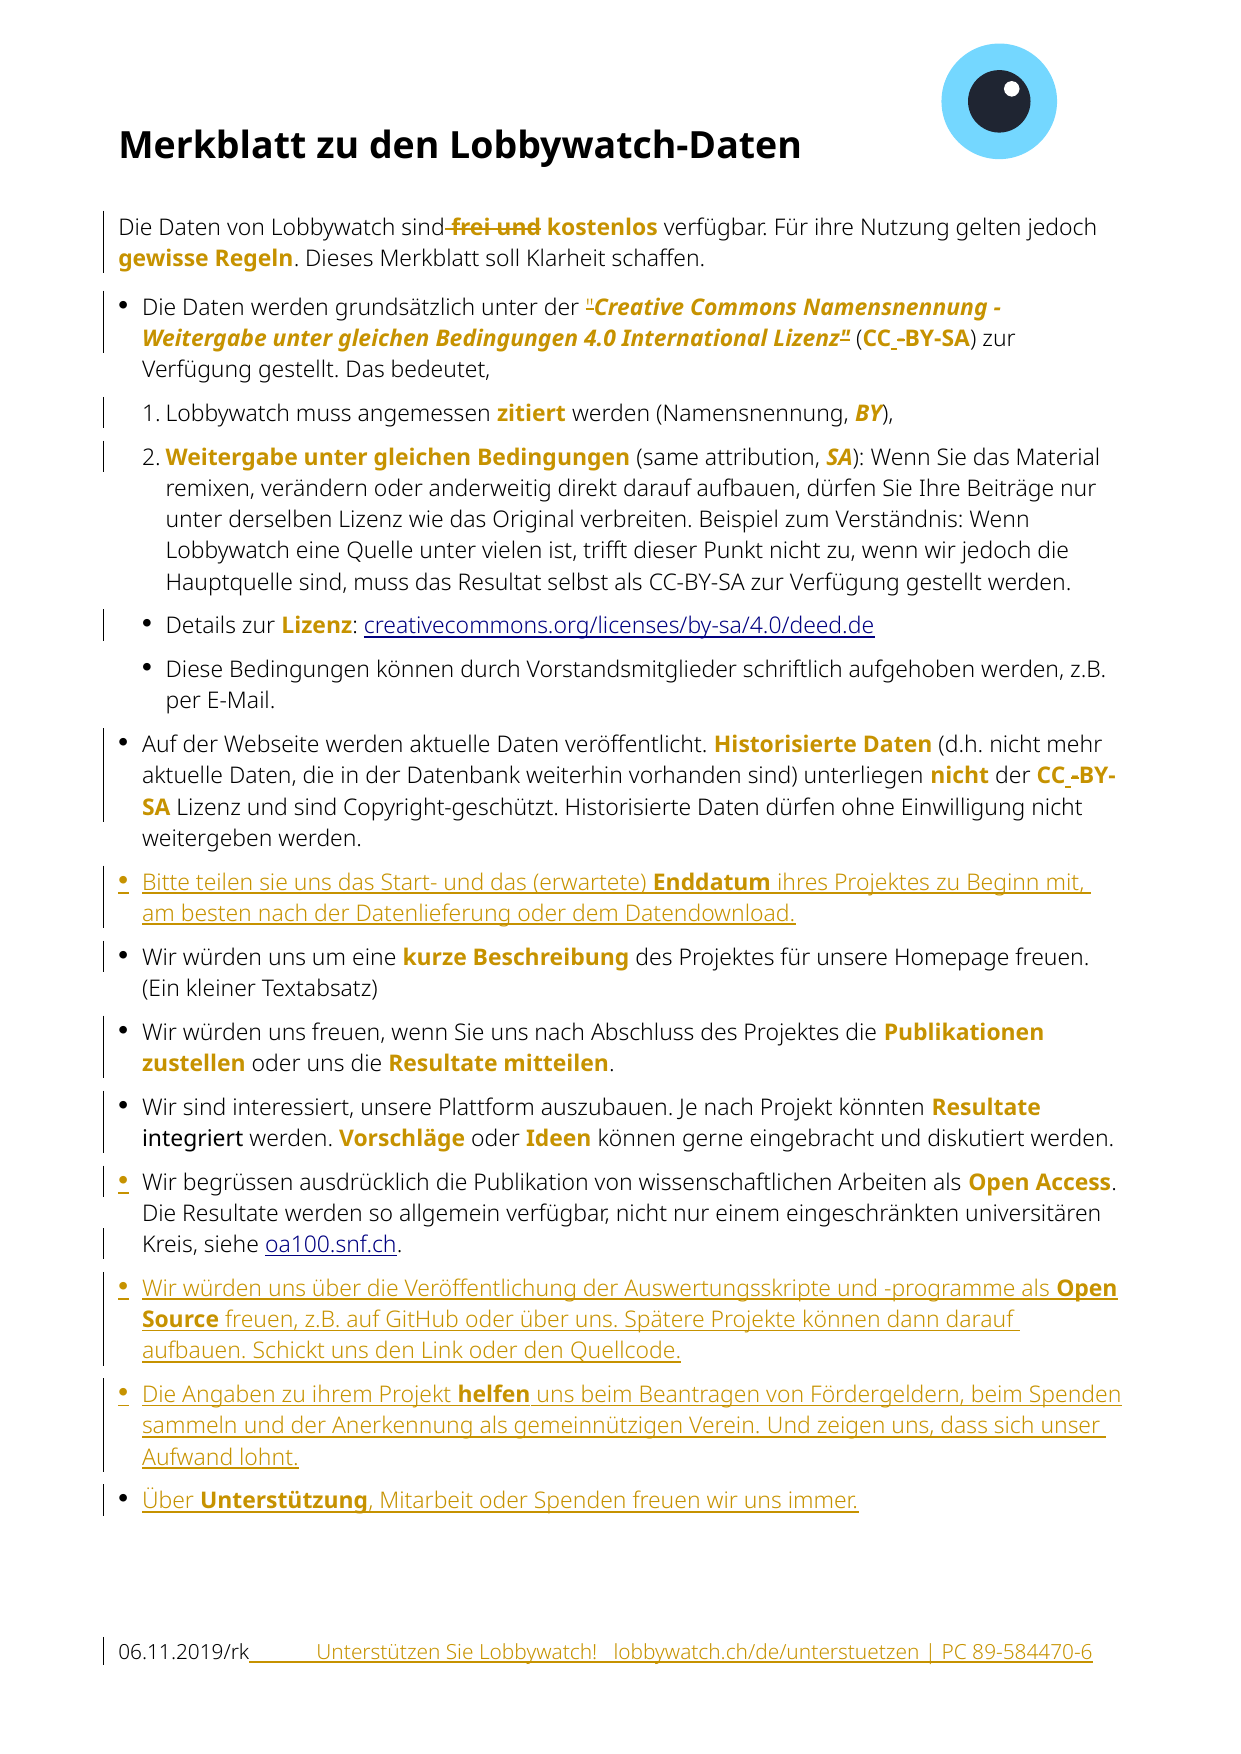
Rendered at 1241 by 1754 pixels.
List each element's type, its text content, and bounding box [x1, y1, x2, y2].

list Weitergabe unter gleichen Bedingungen (same attribution, SA): Wenn Sie das Material remixen, verändern oder anderweitig direkt darauf aufbauen, dürfen Sie Ihre Beiträge nur unter derselben Lizenz wie das Original verbreiten. Beispiel zum Verständnis: Wenn Lobbywatch eine Quelle unter vielen ist, trifft dieser Punkt nicht zu, wenn wir jedoch die Hauptquelle sind, muss das Resultat selbst als CC-BY-SA zur Verfügung gestellt werden. [142, 441, 1122, 597]
list Über Unterstützung, Mitarbeit oder Spenden freuen wir uns immer. [118, 1484, 1122, 1516]
title Merkblatt zu den Lobbywatch-Daten [118, 118, 1122, 169]
list Wir würden uns freuen, wenn Sie uns nach Abschluss des Projektes die Publikationen zustellen oder uns die Resultate mitteilen. [118, 1016, 1122, 1078]
text Die Daten von Lobbywatch sind kostenlos verfügbar. Für ihre Nutzung gelten jedoch gewisse Regeln. Dieses Merkblatt soll Klarheit schaffen. [118, 211, 1122, 273]
list Wir begrüssen ausdrücklich die Publikation von wissenschaftlichen Arbeiten als Open Access. Die Resultate werden so allgemein verfügbar, nicht nur einem eingeschränkten universitären Kreis, siehe oa100.snf.ch. [118, 1166, 1122, 1259]
list Wir sind interessiert, unsere Plattform auszubauen. Je nach Projekt könnten Resultate integriert werden. Vorschläge oder Ideen können gerne eingebracht und diskutiert werden. [118, 1091, 1122, 1153]
list Diese Bedingungen können durch Vorstandsmitglieder schriftlich aufgehoben werden, z.B. per E-Mail. [142, 653, 1122, 716]
list Die Angaben zu ihrem Projekt helfen uns beim Beantragen von Fördergeldern, beim Spenden sammeln und der Anerkennung als gemeinnützigen Verein. Und zeigen uns, dass sich unser Aufwand lohnt. [118, 1378, 1122, 1472]
list Details zur Lizenz: creativecommons.org/licenses/by-sa/4.0/deed.de [142, 609, 1122, 641]
list Lobbywatch muss angemessen zitiert werden (Namensnennung, BY), [142, 397, 1122, 428]
list Wir würden uns um eine kurze Beschreibung des Projektes für unsere Homepage freuen. (Ein kleiner Textabsatz) [118, 941, 1122, 1003]
list Wir würden uns über die Veröffentlichung der Auswertungsskripte und -programme als Open Source freuen, z.B. auf GitHub oder über uns. Spätere Projekte können dann darauf aufbauen. Schickt uns den Link oder den Quellcode. [118, 1272, 1122, 1366]
list Die Daten werden grundsätzlich unter der Creative Commons Namensnennung - Weitergabe unter gleichen Bedingungen 4.0 International Lizenz (CC BY-SA) zur Verfügung gestellt. Das bedeutet, [118, 291, 1122, 384]
list Bitte teilen sie uns das Start- und das (erwartete) Enddatum ihres Projektes zu Beginn mit, am besten nach der Datenlieferung oder dem Datendownload. [118, 866, 1122, 928]
list Auf der Webseite werden aktuelle Daten veröffentlicht. Historisierte Daten (d.h. nicht mehr aktuelle Daten, die in der Datenbank weiterhin vorhanden sind) unterliegen nicht der CC BY-SA Lizenz und sind Copyright-geschützt. Historisierte Daten dürfen ohne Einwilligung nicht weitergeben werden. [118, 728, 1122, 853]
